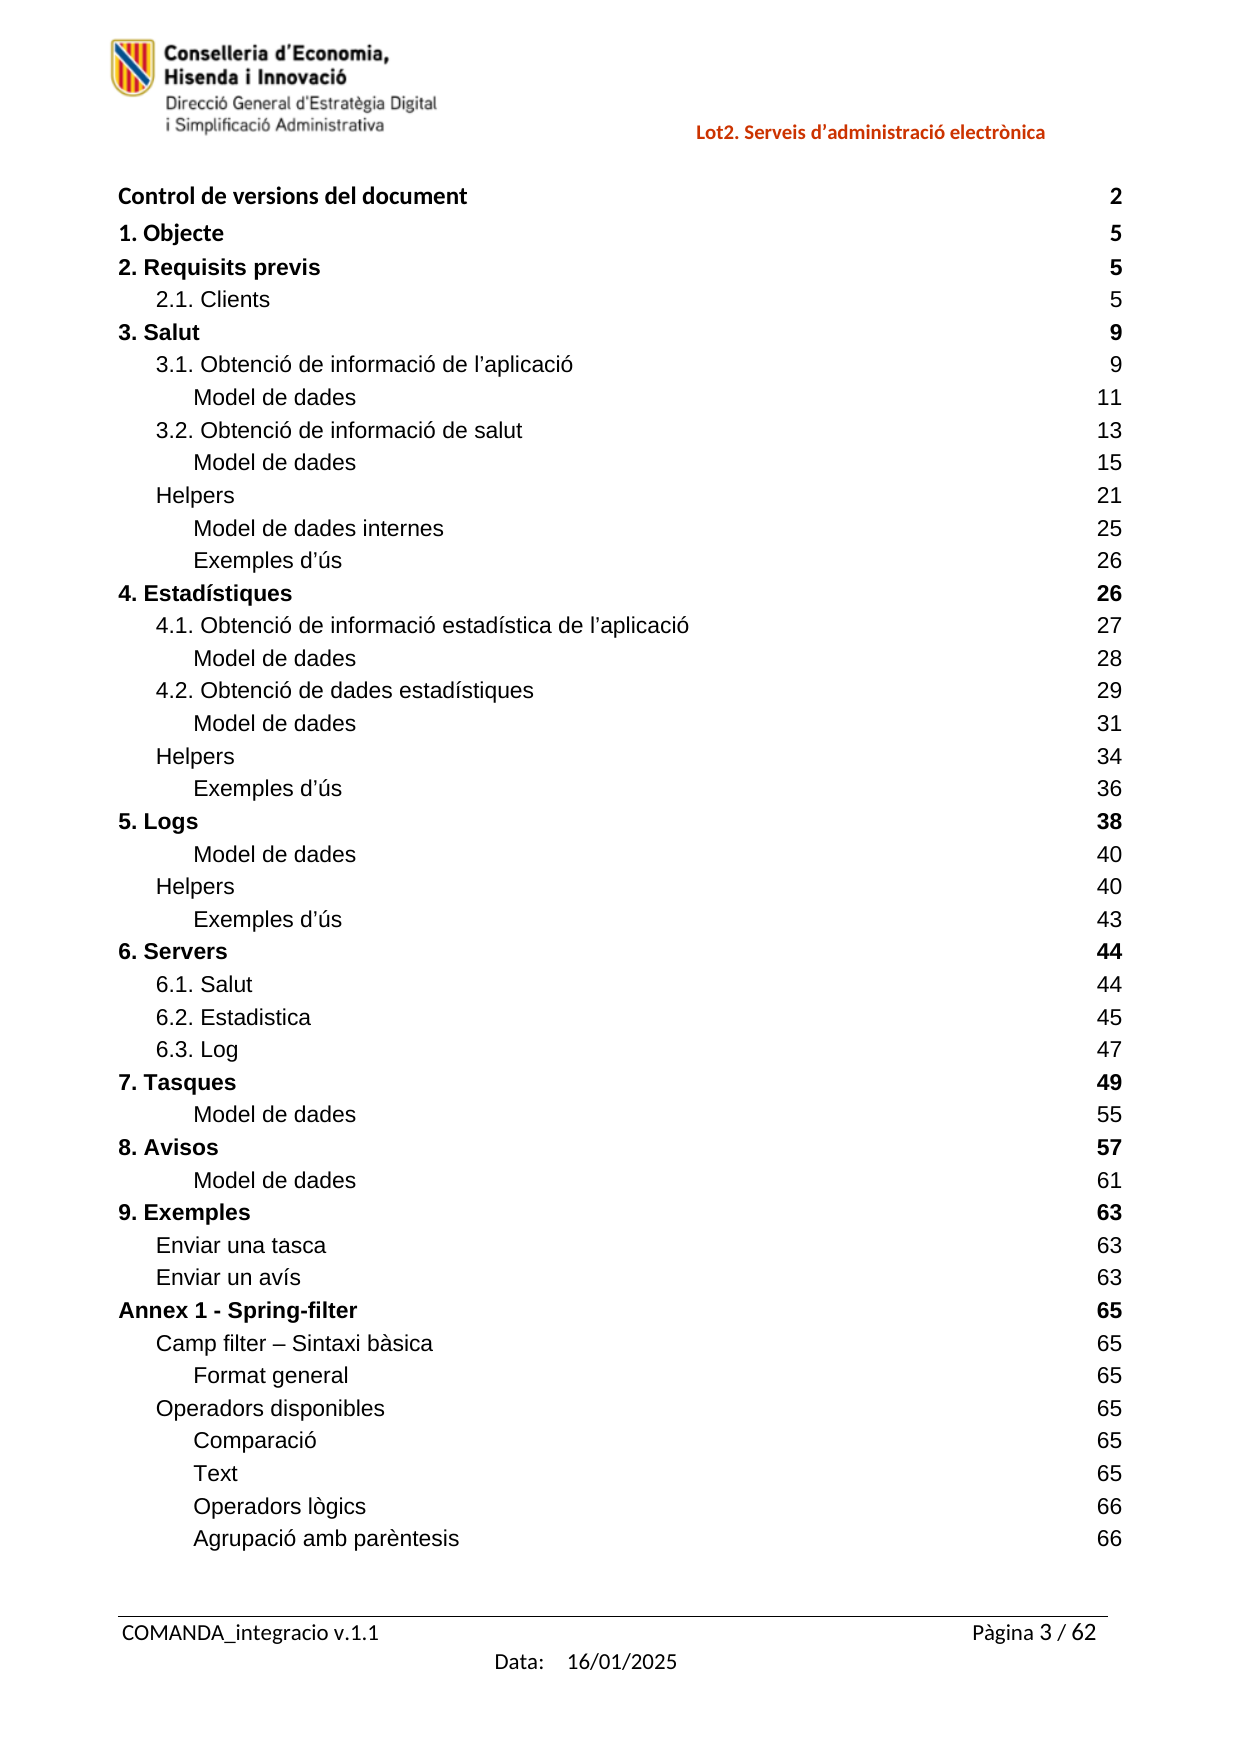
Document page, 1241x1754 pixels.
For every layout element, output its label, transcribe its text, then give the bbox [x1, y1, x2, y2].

text Helpers 40 [156, 873, 1122, 899]
text 4.2. Obtenció de dades estadístiques 29 [156, 677, 1122, 704]
text Model de dades 40 [193, 841, 1122, 867]
text 3.2. Obtenció de informació de salut 13 [156, 417, 1122, 443]
text Exemples d’ús 36 [193, 775, 1122, 802]
text 4. Estadístiques 26 [118, 580, 1122, 606]
text 7. Tasques 49 [118, 1069, 1122, 1095]
text Enviar un avís 63 [156, 1264, 1122, 1291]
text Operadors lògics 66 [193, 1493, 1122, 1519]
text Enviar una tasca 63 [156, 1232, 1122, 1258]
text Exemples d’ús 26 [193, 547, 1122, 573]
text Model de dades 55 [193, 1101, 1122, 1128]
text Control de versions del document 2 [118, 180, 1122, 211]
text 3. Salut 9 [118, 319, 1122, 345]
text 6. Servers 44 [118, 938, 1122, 965]
picture [100, 26, 467, 156]
text Model de dades internes 25 [193, 514, 1122, 541]
text 6.1. Salut 44 [156, 971, 1122, 997]
text Helpers 34 [156, 743, 1122, 769]
text Agrupació amb parèntesis 66 [193, 1525, 1122, 1552]
text 8. Avisos 57 [118, 1134, 1122, 1160]
text 2. Requisits previs 5 [118, 254, 1122, 280]
text Helpers 21 [156, 482, 1122, 508]
text 2.1. Clients 5 [156, 286, 1122, 313]
text Operadors disponibles 65 [156, 1395, 1122, 1421]
text 1. Objecte 5 [118, 217, 1122, 247]
text Model de dades 28 [193, 645, 1122, 671]
text Model de dades 11 [193, 384, 1122, 410]
text Model de dades 31 [193, 710, 1122, 736]
text Camp filter – Sintaxi bàsica 65 [156, 1329, 1122, 1356]
text Model de dades 61 [193, 1167, 1122, 1193]
text Model de dades 15 [193, 449, 1122, 476]
text 4.1. Obtenció de informació estadística de l’aplicació 27 [156, 612, 1122, 639]
text Annex 1 - Spring-filter 65 [118, 1297, 1122, 1323]
text 5. Logs 38 [118, 808, 1122, 834]
text Text 65 [193, 1460, 1122, 1486]
text Comparació 65 [193, 1427, 1122, 1454]
text Format general 65 [193, 1362, 1122, 1388]
text 6.2. Estadistica 45 [156, 1003, 1122, 1030]
text Exemples d’ús 43 [193, 906, 1122, 932]
text 3.1. Obtenció de informació de l’aplicació 9 [156, 351, 1122, 378]
text 9. Exemples 63 [118, 1199, 1122, 1226]
text 6.3. Log 47 [156, 1036, 1122, 1062]
